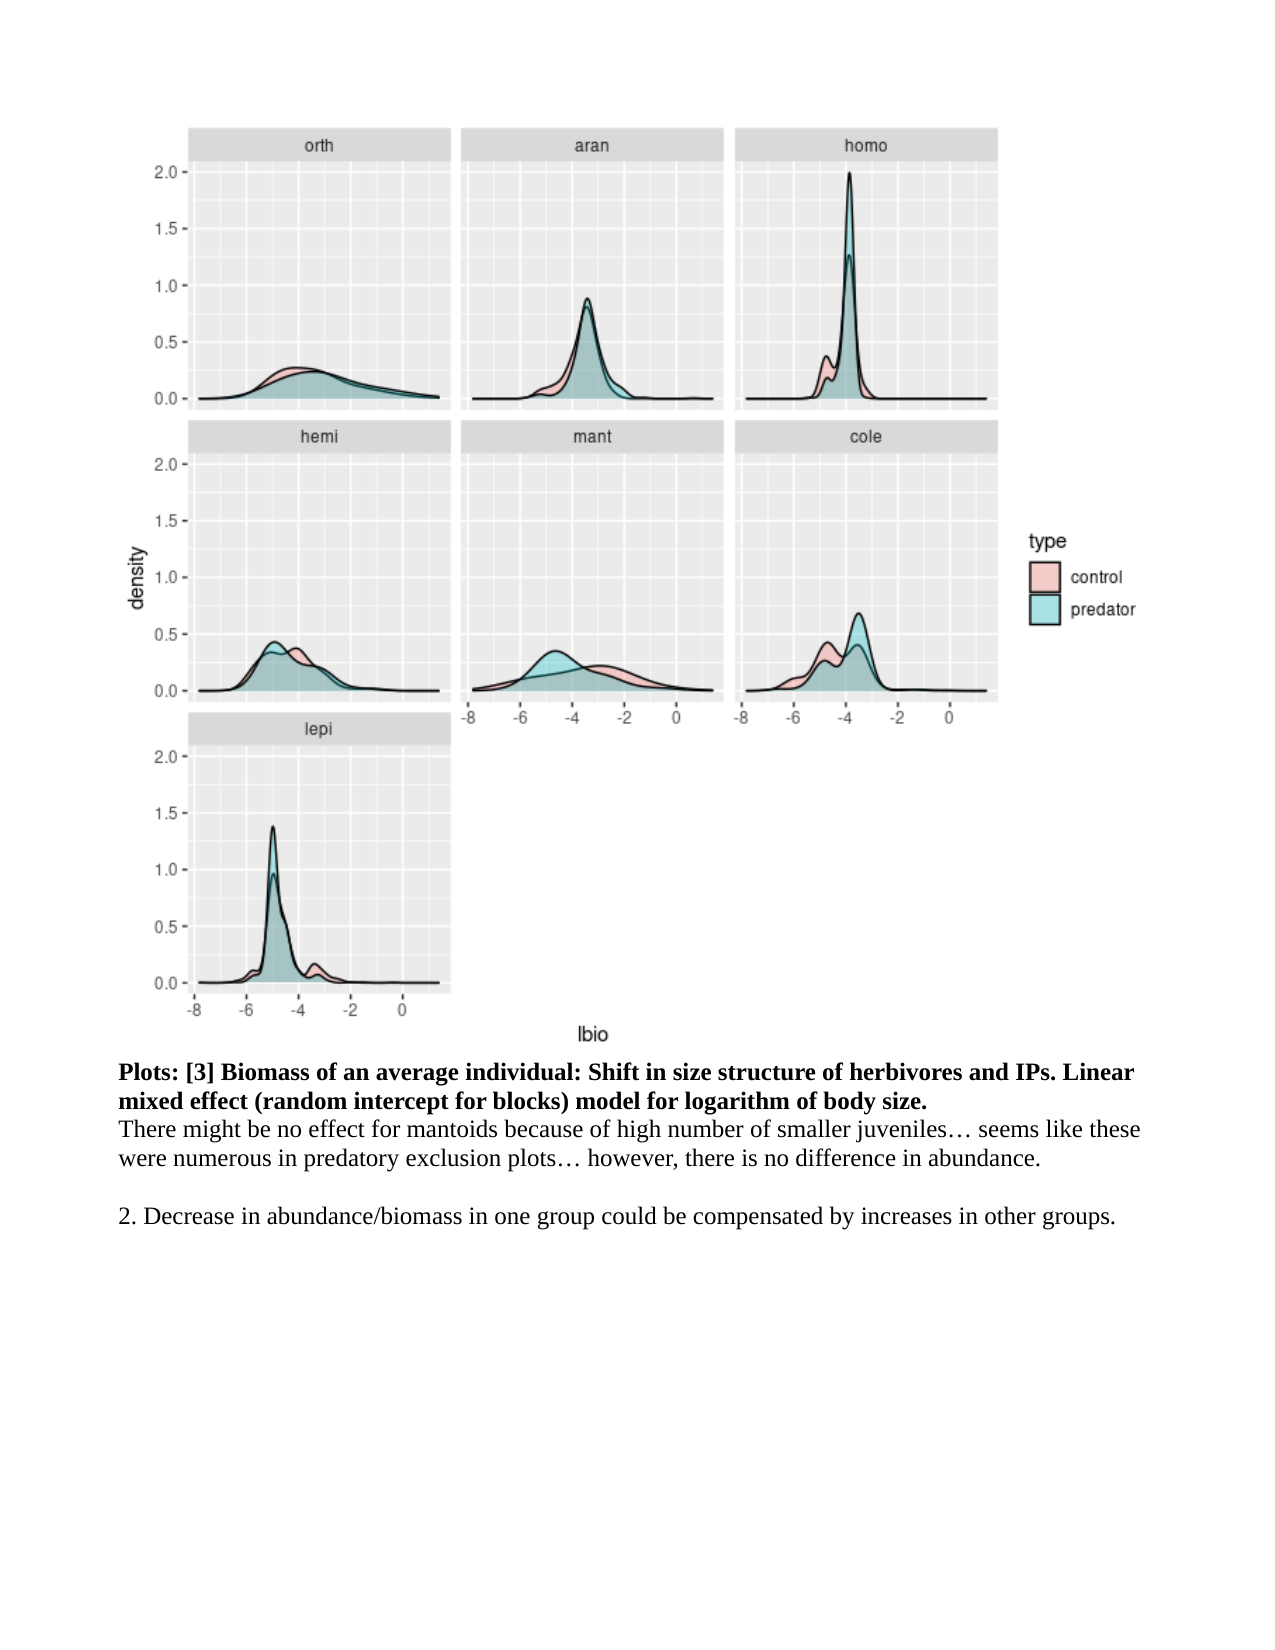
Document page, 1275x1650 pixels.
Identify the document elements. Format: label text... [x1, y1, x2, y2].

text Plots: [3] Biomass of an average individual: Shift in size structure of herbivores and IPs. Linear mixed effect (random intercept for blocks) model for logarithm of body size. [118, 1057, 1157, 1114]
text 2. Decrease in abundance/biomass in one group could be compensated by increases in other groups. [118, 1201, 1157, 1229]
picture [118, 118, 1157, 1057]
text There might be no effect for mantoids because of high number of smaller juveniles… seems like these were numerous in predatory exclusion plots… however, there is no difference in abundance. [118, 1114, 1157, 1172]
